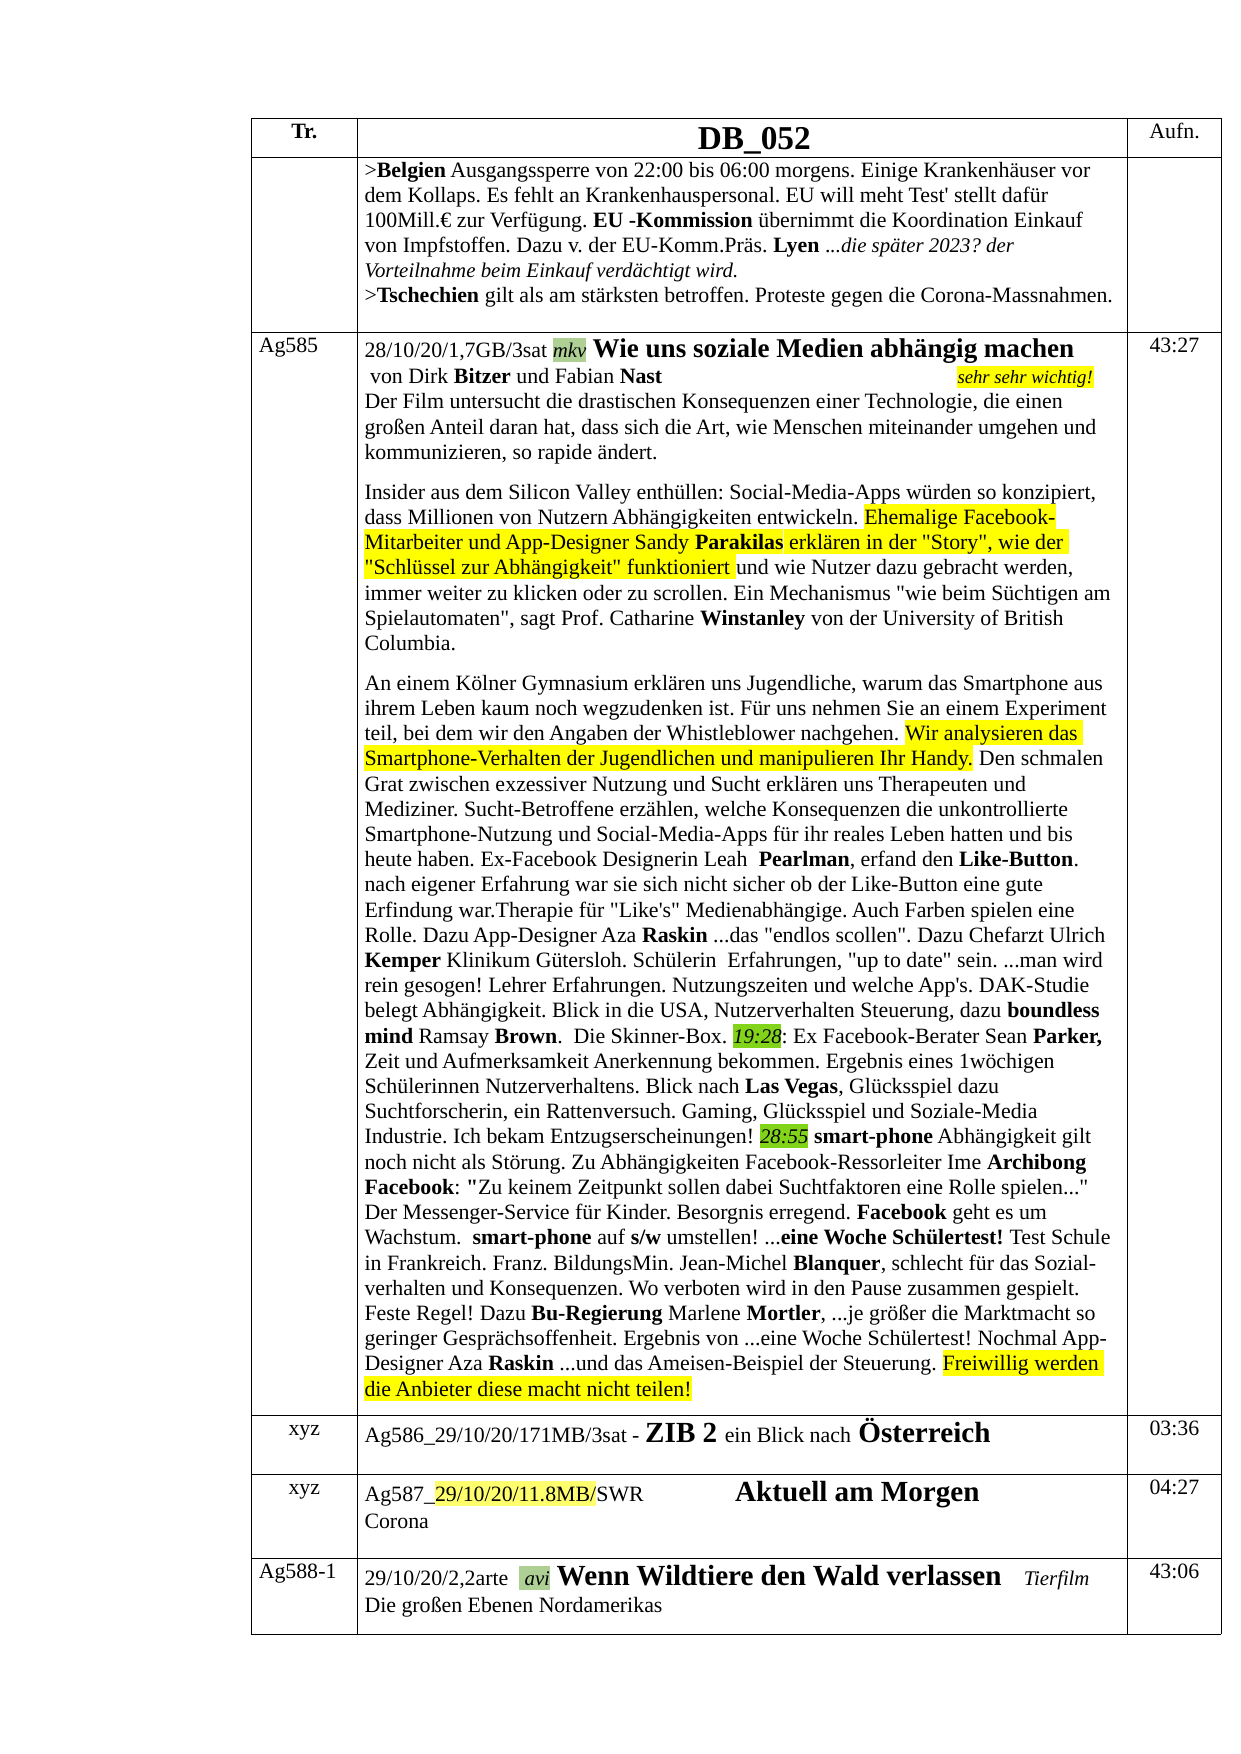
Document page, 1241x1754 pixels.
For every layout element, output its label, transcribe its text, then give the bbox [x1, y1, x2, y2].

table_cell 03:36 [1128, 1416, 1221, 1474]
table_cell Ag586_29/10/20/171MB/3sat - ZIB 2 ein Blick nach Österreich [358, 1416, 1127, 1474]
table_cell xyz [252, 1475, 357, 1558]
table_cell xyz [252, 1416, 357, 1474]
table_header Aufn. [1128, 119, 1221, 157]
table_cell [252, 158, 357, 332]
table_cell 43:06 [1128, 1559, 1221, 1634]
table_cell >Belgien Ausgangssperre von 22:00 bis 06:00 morgens. Einige Krankenhäuser vor dem Kollaps. Es fehlt an Krankenhauspersonal. EU will meht Test' stellt dafür 100Mill.€ zur Verfügung. EU -Kommission übernimmt die Koordination Einkauf von Impfstoffen. Dazu v. der EU-Komm.Präs. Lyen ...die später 2023? der Vorteilnahme beim Einkauf verdächtigt wird. >Tschechien gilt als am stärksten betroffen. Proteste gegen die Corona-Massnahmen. [358, 158, 1127, 332]
table_cell 43:27 [1128, 333, 1221, 1415]
table_cell Ag588-1 [252, 1559, 357, 1634]
table_cell 29/10/20/2,2arte avi Wenn Wildtiere den Wald verlassen Tierfilm Die großen Ebenen Nordamerikas [358, 1559, 1127, 1634]
table_header ­Tr. [252, 119, 357, 157]
table_cell 28/10/20/1,7GB/3sat mkv Wie uns soziale Medien abhängig machen von Dirk Bitzer und Fabian Nast sehr sehr wichtig! Der Film untersucht die drastischen Konsequenzen einer Technologie, die einen großen Anteil daran hat, dass sich die Art, wie Menschen miteinander umgehen und kommunizieren, so rapide ändert. Insider aus dem Silicon Valley enthüllen: Social-Media-Apps würden so konzipiert, dass Millionen von Nutzern Abhängigkeiten entwickeln. Ehemalige Facebook-Mitarbeiter und App-Designer Sandy Parakilas erklären in der "Story", wie der "Schlüssel zur Abhängigkeit" funktioniert und wie Nutzer dazu gebracht werden, immer weiter zu klicken oder zu scrollen. Ein Mechanismus "wie beim Süchtigen am Spielautomaten", sagt Prof. Catharine Winstanley von der University of British Columbia. An einem Kölner Gymnasium erklären uns Jugendliche, warum das Smartphone aus ihrem Leben kaum noch wegzudenken ist. Für uns nehmen Sie an einem Experiment teil, bei dem wir den Angaben der Whistleblower nachgehen. Wir analysieren das Smartphone-Verhalten der Jugendlichen und manipulieren Ihr Handy. Den schmalen Grat zwischen exzessiver Nutzung und Sucht erklären uns Therapeuten und Mediziner. Sucht-Betroffene erzählen, welche Konsequenzen die unkontrollierte Smartphone-Nutzung und Social-Media-Apps für ihr reales Leben hatten und bis heute haben. Ex-Facebook Designerin Leah Pearlman, erfand den Like-Button. nach eigener Erfahrung war sie sich nicht sicher ob der Like-Button eine gute Erfindung war.Therapie für "Like's" Medienabhängige. Auch Farben spielen eine Rolle. Dazu App-Designer Aza Raskin ...das "endlos scollen". Dazu Chefarzt Ulrich Kemper Klinikum Gütersloh. Schülerin Erfahrungen, "up to date" sein. ...man wird rein gesogen! Lehrer Erfahrungen. Nutzungszeiten und welche App's. DAK-Studie belegt Abhängigkeit. Blick in die USA, Nutzerverhalten Steuerung, dazu boundless mind Ramsay Brown. Die Skinner-Box. 19:28: Ex Facebook-Berater Sean Parker, Zeit und Aufmerksamkeit Anerkennung bekommen. Ergebnis eines 1wöchigen Schülerinnen Nutzerverhaltens. Blick nach Las Vegas, Glücksspiel dazu Suchtforscherin, ein Rattenversuch. Gaming, Glücksspiel und Soziale-Media Industrie. Ich bekam Entzugserscheinungen! 28:55 smart-phone Abhängigkeit gilt noch nicht als Störung. Zu Abhängigkeiten Facebook-Ressorleiter Ime Archibong Facebook: "Zu keinem Zeitpunkt sollen dabei Suchtfaktoren eine Rolle spielen..." Der Messenger-Service für Kinder. Besorgnis erregend. Facebook geht es um Wachstum. smart-phone auf s/w umstellen! ...eine Woche Schülertest! Test Schule in Frankreich. Franz. BildungsMin. Jean-Michel Blanquer, schlecht für das Sozial-verhalten und Konsequenzen. Wo verboten wird in den Pause zusammen gespielt. Feste Regel! Dazu Bu-Regierung Marlene Mortler, ...je größer die Marktmacht so geringer Gesprächsoffenheit. Ergebnis von ...eine Woche Schülertest! Nochmal App-Designer Aza Raskin ...und das Ameisen-Beispiel der Steuerung. Freiwillig werden die Anbieter diese macht nicht teilen! [358, 333, 1127, 1415]
table_header DB_052 [358, 119, 1127, 157]
table_cell [1128, 158, 1221, 332]
table_cell Ag585 [252, 333, 357, 1415]
table_cell 04:27 [1128, 1475, 1221, 1558]
table_cell Ag587_29/10/20/11.8MB/SWR Aktuell am Morgen Corona [358, 1475, 1127, 1558]
